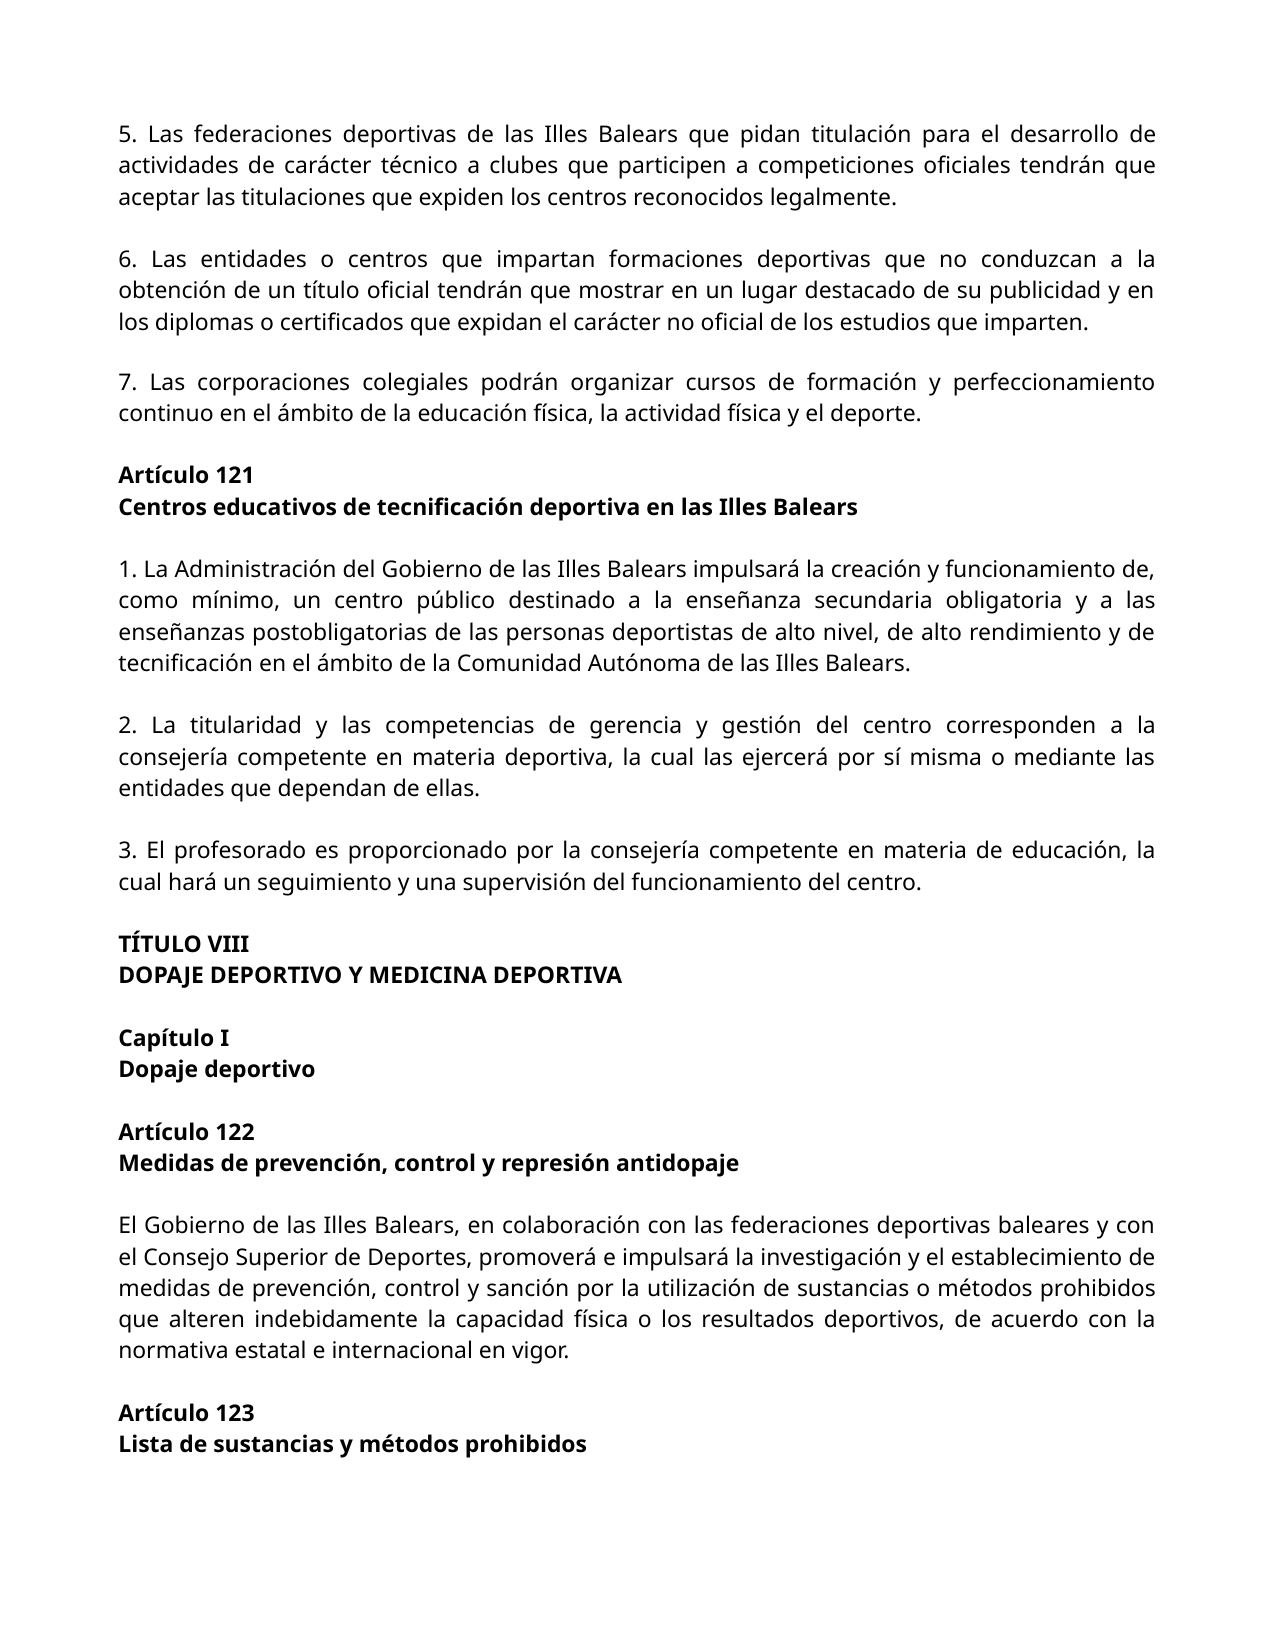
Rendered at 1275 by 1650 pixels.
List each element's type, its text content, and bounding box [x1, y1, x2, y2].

text Dopaje deportivo [118, 1053, 1157, 1084]
text DOPAJE DEPORTIVO Y MEDICINA DEPORTIVA [118, 959, 1157, 991]
text Artículo 121 [118, 459, 1157, 491]
text Medidas de prevención, control y represión antidopaje [118, 1147, 1157, 1178]
text 3. El profesorado es proporcionado por la consejería competente en materia de educación, la cual hará un seguimiento y una supervisión del funcionamiento del centro. [118, 834, 1157, 897]
text El Gobierno de las Illes Balears, en colaboración con las federaciones deportivas baleares y con el Consejo Superior de Deportes, promoverá e impulsará la investigación y el establecimiento de medidas de prevención, control y sanción por la utilización de sustancias o métodos prohibidos que alteren indebidamente la capacidad física o los resultados deportivos, de acuerdo con la normativa estatal e internacional en vigor. [118, 1209, 1157, 1366]
text Artículo 122 [118, 1116, 1157, 1147]
text TÍTULO VIII [118, 928, 1157, 959]
text 5. Las federaciones deportivas de las Illes Balears que pidan titulación para el desarrollo de actividades de carácter técnico a clubes que participen a competiciones oficiales tendrán que aceptar las titulaciones que expiden los centros reconocidos legalmente. [118, 118, 1157, 212]
text 2. La titularidad y las competencias de gerencia y gestión del centro corresponden a la consejería competente en materia deportiva, la cual las ejercerá por sí misma o mediante las entidades que dependan de ellas. [118, 709, 1157, 803]
text 6. Las entidades o centros que impartan formaciones deportivas que no conduzcan a la obtención de un título oficial tendrán que mostrar en un lugar destacado de su publicidad y en los diplomas o certificados que expidan el carácter no oficial de los estudios que imparten. [118, 243, 1157, 337]
text Artículo 123 [118, 1397, 1157, 1428]
text 7. Las corporaciones colegiales podrán organizar cursos de formación y perfeccionamiento continuo en el ámbito de la educación física, la actividad física y el deporte. [118, 366, 1157, 428]
text Capítulo I [118, 1022, 1157, 1053]
text 1. La Administración del Gobierno de las Illes Balears impulsará la creación y funcionamiento de, como mínimo, un centro público destinado a la enseñanza secundaria obligatoria y a las enseñanzas postobligatorias de las personas deportistas de alto nivel, de alto rendimiento y de tecnificación en el ámbito de la Comunidad Autónoma de las Illes Balears. [118, 553, 1157, 678]
text Lista de sustancias y métodos prohibidos [118, 1428, 1157, 1459]
text Centros educativos de tecnificación deportiva en las Illes Balears [118, 491, 1157, 522]
